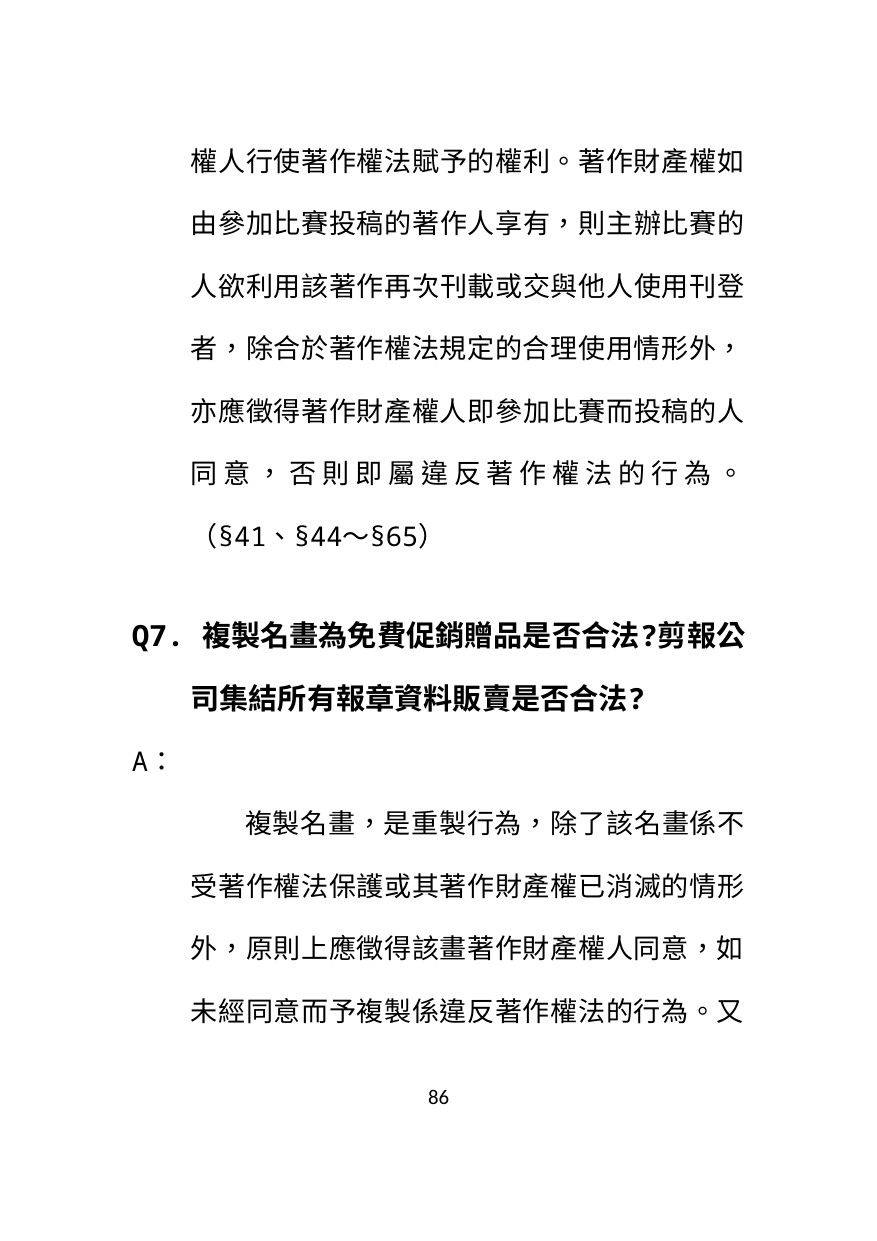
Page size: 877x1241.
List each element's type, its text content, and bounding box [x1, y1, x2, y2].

subtitle 複製名畫，是重製行為，除了該名畫係不受著作權法保護或其著作財產權已消滅的情形外，原則上應徵得該畫著作財產權人同意，如未經同意而予複製係違反著作權法的行為。又 [191, 780, 745, 1030]
text A： [132, 717, 745, 780]
subtitle 權人行使著作權法賦予的權利。著作財產權如由參加比賽投稿的著作人享有，則主辦比賽的人欲利用該著作再次刊載或交與他人使用刊登者，除合於著作權法規定的合理使用情形外，亦應徵得著作財產權人即參加比賽而投稿的人同意，否則即屬違反著作權法的行為。（§41、§44～§65） [191, 117, 745, 555]
text Q7. 複製名畫為免費促銷贈品是否合法?剪報公司集結所有報章資料販賣是否合法? [132, 592, 745, 717]
